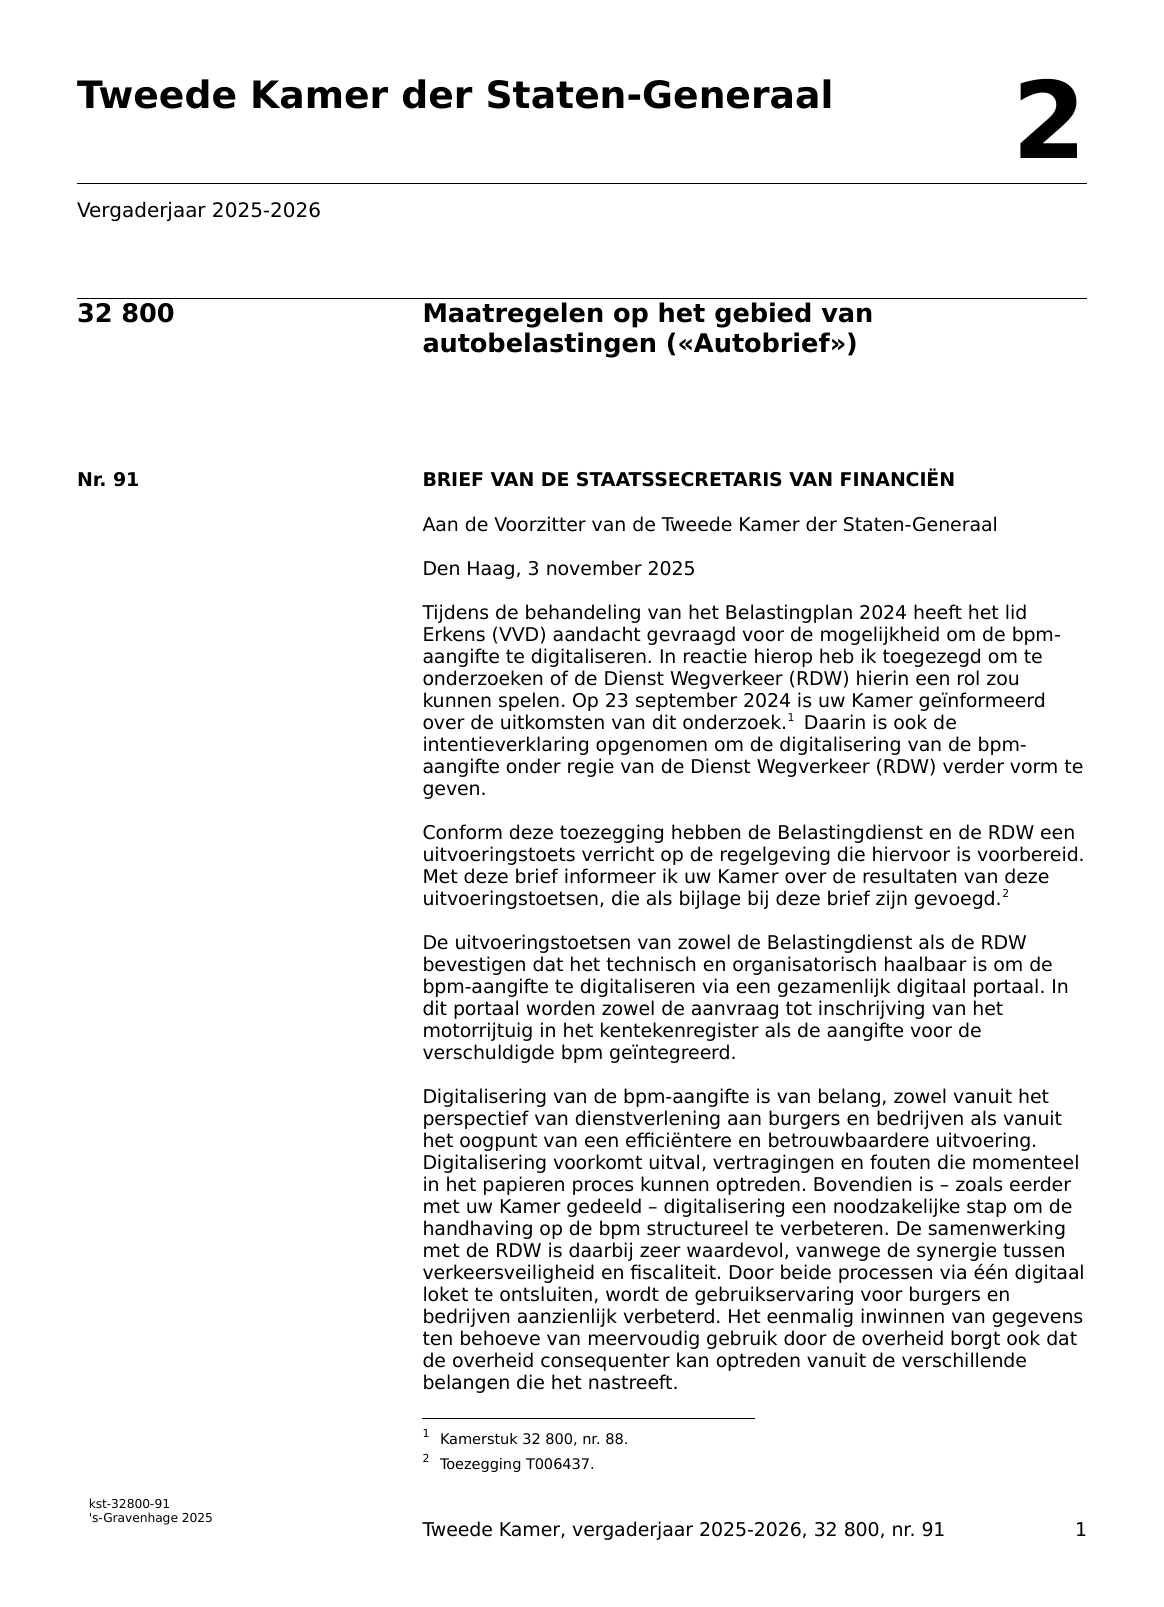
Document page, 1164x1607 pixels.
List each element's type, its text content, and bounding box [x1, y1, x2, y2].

subtitle Nr. 91 BRIEF VAN DE STAATSSECRETARIS VAN FINANCIËN [77, 469, 1087, 491]
text Toezegging T006437. [422, 1452, 1087, 1474]
text Den Haag, 3 november 2025 [422, 558, 1087, 580]
text kst-32800-91 [88, 1497, 323, 1511]
text Aan de Voorzitter van de Tweede Kamer der Staten-Generaal [422, 513, 1087, 536]
text Digitalisering van de bpm-aangifte is van belang, zowel vanuit het perspectief van dienstverlening aan burgers en bedrijven als vanuit het oogpunt van een efficiëntere en betrouwbaardere uitvoering. Digitalisering voorkomt uitval, vertragingen en fouten die momenteel in het papieren proces kunnen optreden. Bovendien is – zoals eerder met uw Kamer gedeeld – digitalisering een noodzakelijke stap om de handhaving op de bpm structureel te verbeteren. De samenwerking met de RDW is daarbij zeer waardevol, vanwege de synergie tussen verkeersveiligheid en fiscaliteit. Door beide processen via één digitaal loket te ontsluiten, wordt de gebruikservaring voor burgers en bedrijven aanzienlijk verbeterd. Het eenmalig inwinnen van gegevens ten behoeve van meervoudig gebruik door de overheid borgt ook dat de overheid consequenter kan optreden vanuit de verschillende belangen die het nastreeft. [422, 1086, 1087, 1394]
text Tijdens de behandeling van het Belastingplan 2024 heeft het lid Erkens (VVD) aandacht gevraagd voor de mogelijkheid om de bpm-aangifte te digitaliseren. In reactie hierop heb ik toegezegd om te onderzoeken of de Dienst Wegverkeer (RDW) hierin een rol zou kunnen spelen. Op 23 september 2024 is uw Kamer geïnformeerd over de uitkomsten van dit onderzoek. Daarin is ook de intentieverklaring opgenomen om de digitalisering van de bpm-aangifte onder regie van de Dienst Wegverkeer (RDW) verder vorm te geven. [422, 602, 1087, 800]
table_cell Vergaderjaar 2025-2026 [77, 184, 1087, 298]
subtitle 32 800 Maatregelen op het gebied van autobelastingen («Autobrief») [77, 299, 1087, 358]
text 's-Gravenhage 2025 [88, 1511, 323, 1525]
text Conform deze toezegging hebben de Belastingdienst en de RDW een uitvoeringstoets verricht op de regelgeving die hiervoor is voorbereid. Met deze brief informeer ik uw Kamer over de resultaten van deze uitvoeringstoetsen, die als bijlage bij deze brief zijn gevoegd. [422, 822, 1087, 910]
table_header 2 [886, 59, 1087, 183]
text De uitvoeringstoetsen van zowel de Belastingdienst als de RDW bevestigen dat het technisch en organisatorisch haalbaar is om de bpm-aangifte te digitaliseren via een gezamenlijk digitaal portaal. In dit portaal worden zowel de aanvraag tot inschrijving van het motorrijtuig in het kentekenregister als de aangifte voor de verschuldigde bpm geïntegreerd. [422, 932, 1087, 1064]
text Kamerstuk 32 800, nr. 88. [422, 1427, 1087, 1449]
table_header Tweede Kamer der Staten-Generaal [77, 59, 886, 183]
